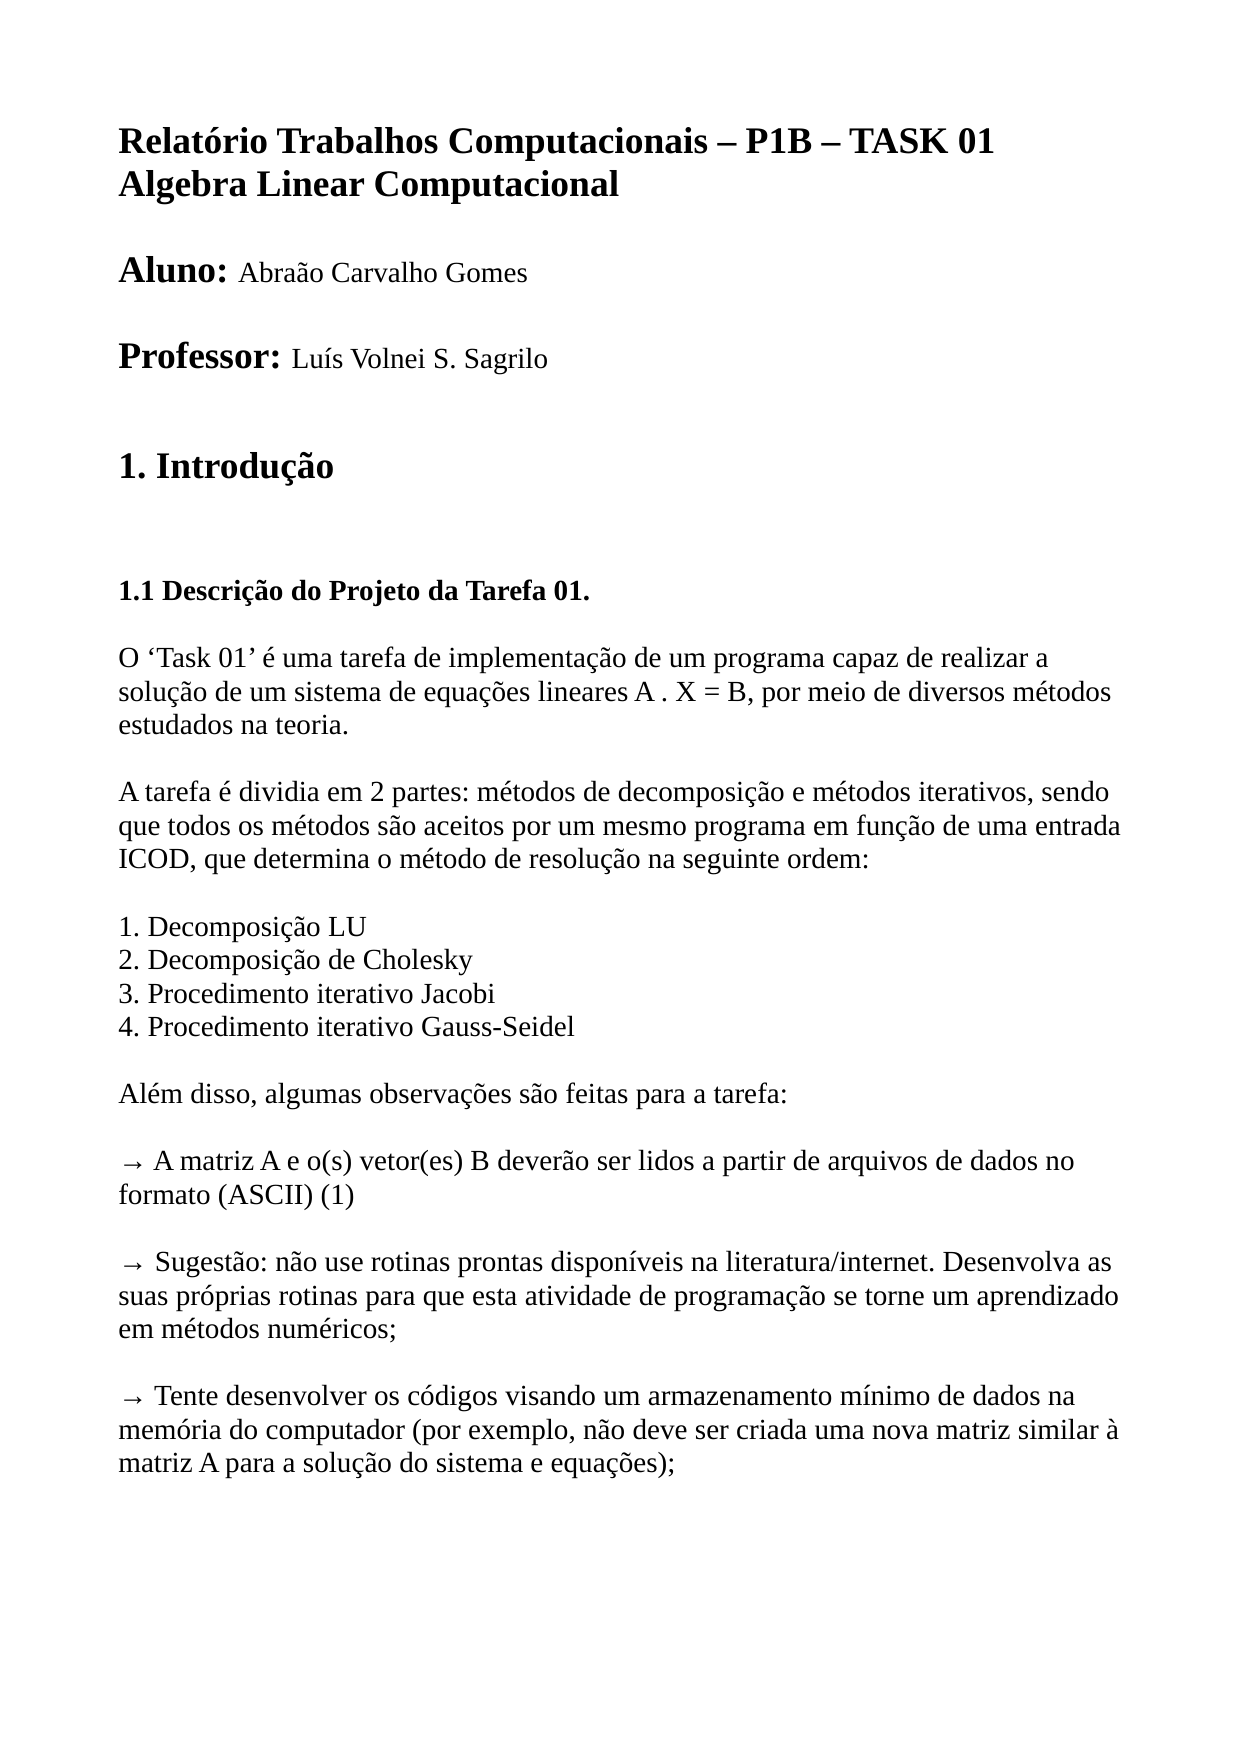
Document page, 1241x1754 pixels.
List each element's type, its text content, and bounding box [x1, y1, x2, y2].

text → Tente desenvolver os códigos visando um armazenamento mínimo de dados na memória do computador (por exemplo, não deve ser criada uma nova matriz similar à matriz A para a solução do sistema e equações); [118, 1378, 1122, 1479]
text Relatório Trabalhos Computacionais – P1B – TASK 01 [118, 118, 1122, 161]
text Além disso, algumas observações são feitas para a tarefa: [118, 1076, 1122, 1110]
text → Sugestão: não use rotinas prontas disponíveis na literatura/internet. Desenvolva as suas próprias rotinas para que esta atividade de programação se torne um aprendizado em métodos numéricos; [118, 1244, 1122, 1345]
text → A matriz A e o(s) vetor(es) B deverão ser lidos a partir de arquivos de dados no formato (ASCII) (1) [118, 1143, 1122, 1211]
text 2. Decomposição de Cholesky [118, 942, 1122, 976]
text Aluno: Abraão Carvalho Gomes [118, 247, 1122, 291]
text A tarefa é dividia em 2 partes: métodos de decomposição e métodos iterativos, sendo que todos os métodos são aceitos por um mesmo programa em função de uma entrada ICOD, que determina o método de resolução na seguinte ordem: [118, 774, 1122, 875]
text 4. Procedimento iterativo Gauss-Seidel [118, 1009, 1122, 1043]
text 1.1 Descrição do Projeto da Tarefa 01. [118, 573, 1122, 607]
text Professor: Luís Volnei S. Sagrilo [118, 334, 1122, 377]
text 1. Decomposição LU [118, 909, 1122, 942]
text Algebra Linear Computacional [118, 161, 1122, 204]
text O ‘Task 01’ é uma tarefa de implementação de um programa capaz de realizar a solução de um sistema de equações lineares A . X = B, por meio de diversos métodos estudados na teoria. [118, 640, 1122, 741]
text 3. Procedimento iterativo Jacobi [118, 976, 1122, 1009]
text 1. Introdução [118, 444, 1122, 487]
